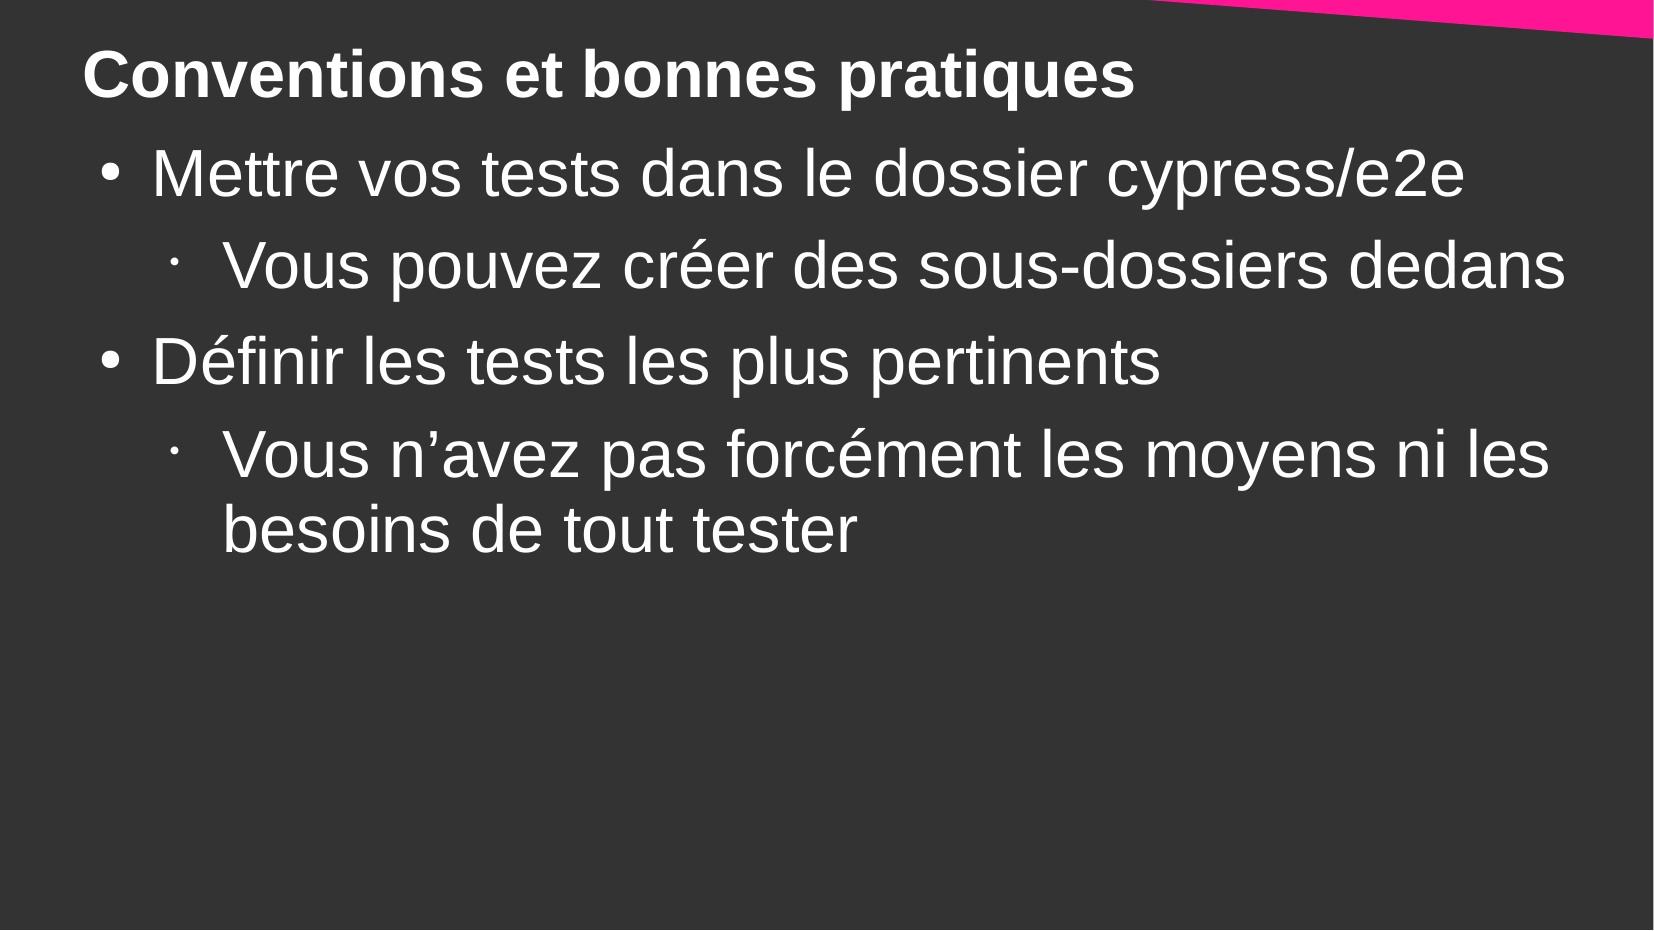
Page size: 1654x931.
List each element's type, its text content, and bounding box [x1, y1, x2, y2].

list Mettre vos tests dans le dossier cypress/e2e Vous pouvez créer des sous-dossiers dedans Définir les tests les plus pertinents Vous n’avez pas forcément les moyens ni les besoins de tout tester [80, 135, 1620, 621]
title Conventions et bonnes pratiques [82, 37, 1571, 112]
text_box [1147, 0, 1654, 39]
